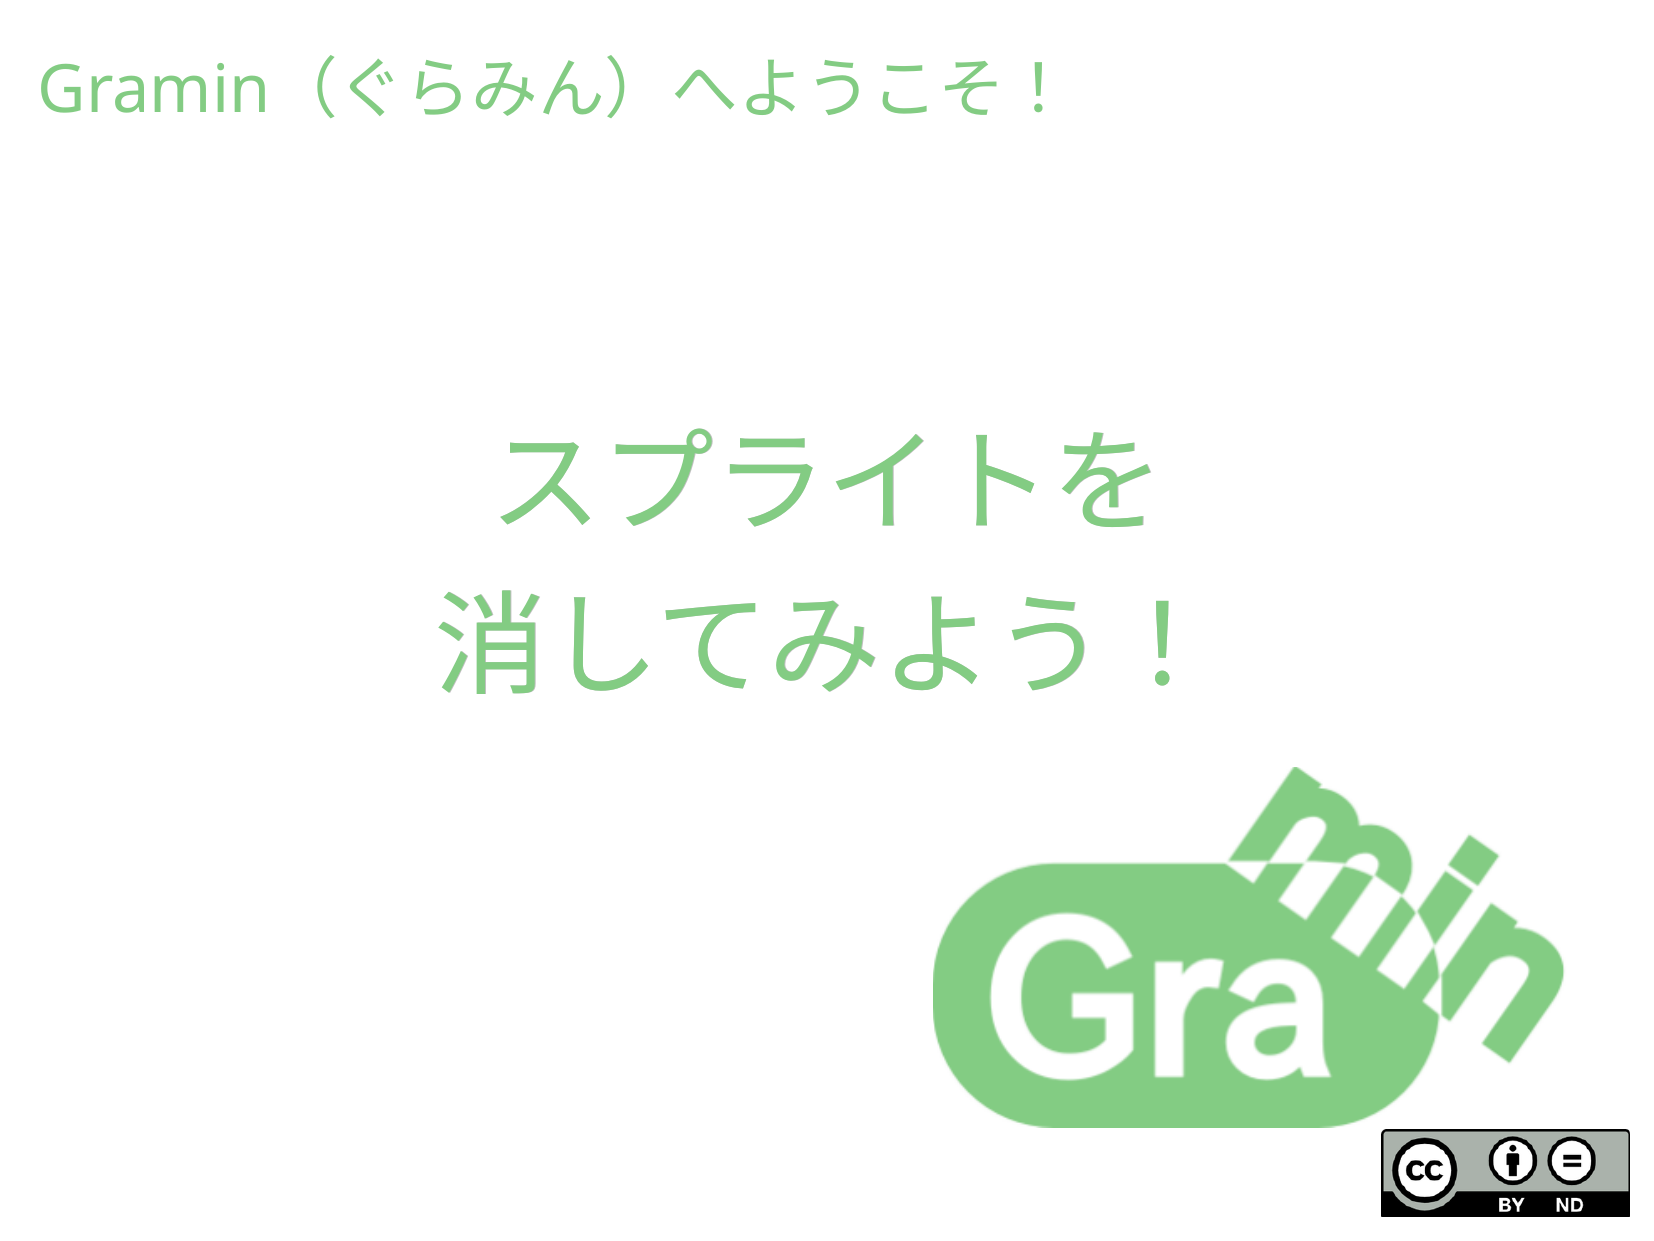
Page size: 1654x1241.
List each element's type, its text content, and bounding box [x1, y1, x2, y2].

picture [1381, 1129, 1630, 1217]
title スプライトを 消してみよう！ [159, 369, 1495, 741]
title Gramin（ぐらみん）へようこそ！ [35, 33, 1075, 133]
picture [933, 767, 1577, 1128]
